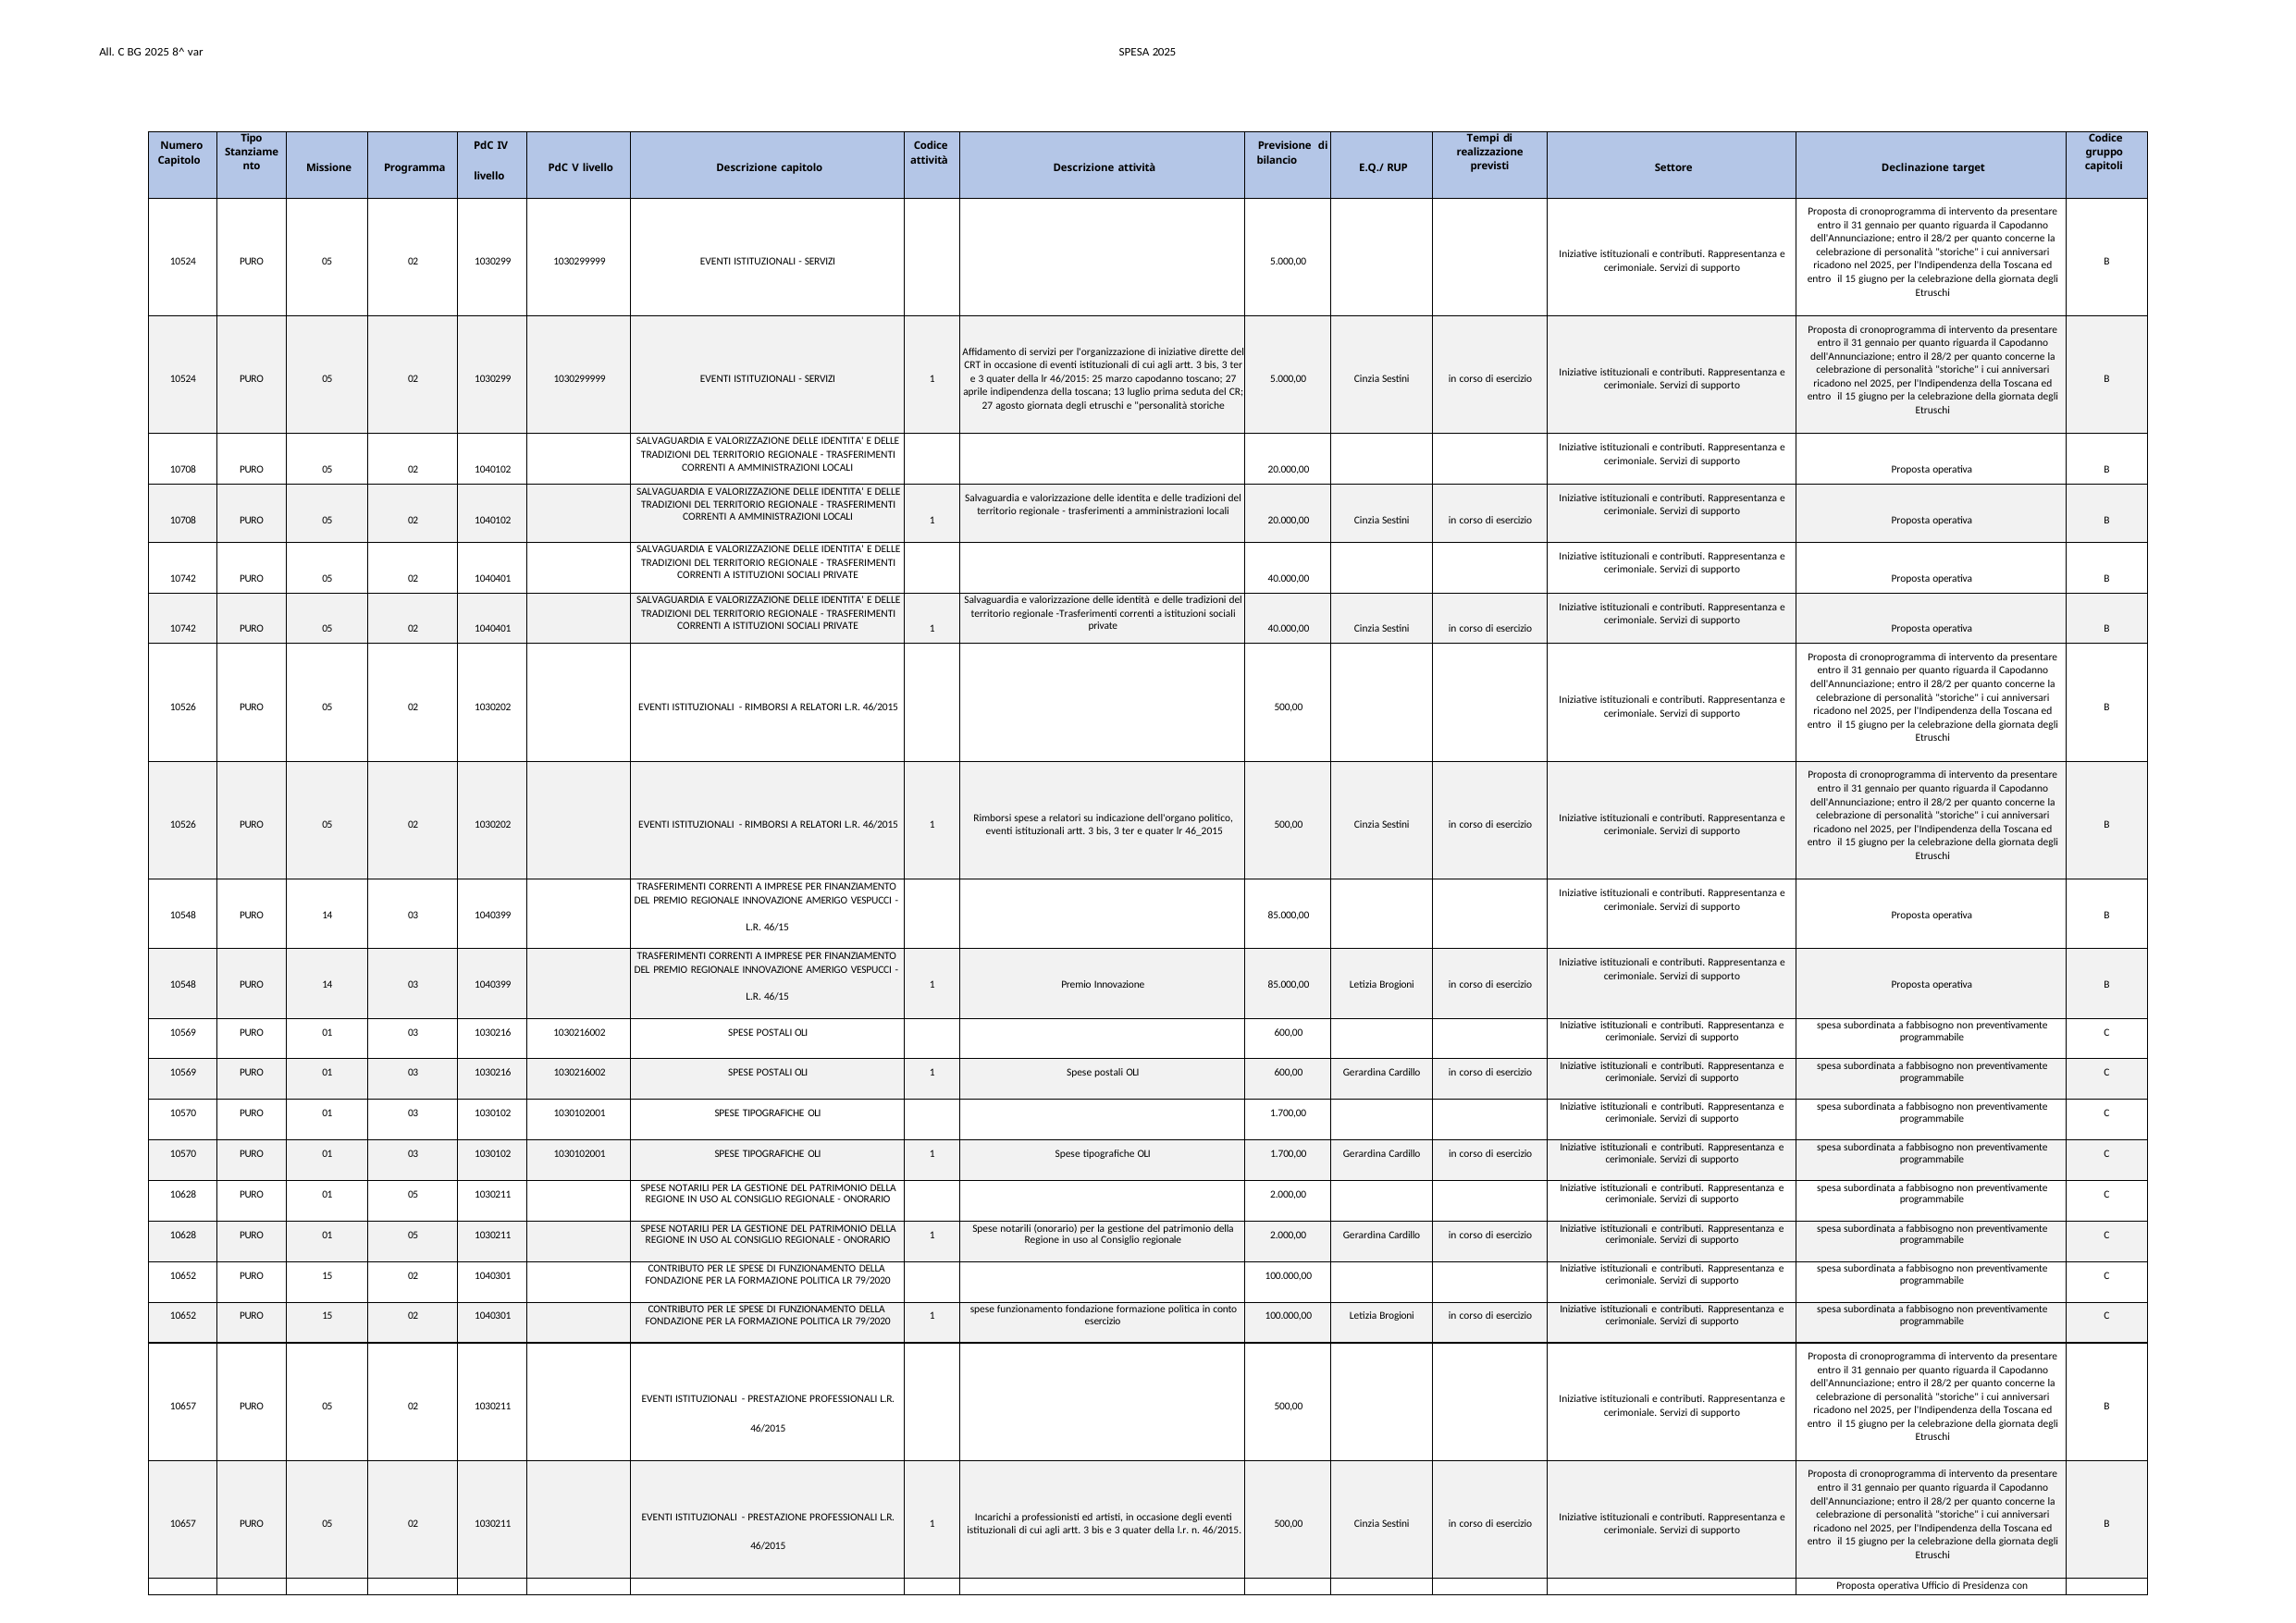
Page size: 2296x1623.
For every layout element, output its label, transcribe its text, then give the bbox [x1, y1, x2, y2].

table_cell [1548, 1579, 1796, 1594]
table_cell 1040401 [458, 543, 526, 593]
table_cell in corso di esercizio [1433, 485, 1547, 542]
table_cell 10652 [149, 1262, 216, 1301]
table_header Descrizione attività [960, 132, 1244, 198]
table_cell 03 [368, 949, 457, 1018]
table_cell 2.000,00 [1245, 1181, 1330, 1221]
table_cell B [2067, 485, 2147, 542]
table_cell 1040399 [458, 879, 526, 948]
table_cell [905, 434, 959, 484]
table_cell PURO [217, 1019, 286, 1058]
table_cell SALVAGUARDIA E VALORIZZAZIONE DELLE IDENTITA' E DELLE TRADIZIONI DEL TERRITORIO REGIONALE - TRASFERIMENTI CORRENTI A ISTITUZIONI SOCIALI PRIVATE [631, 594, 904, 643]
table_header Tipo Stanziame nto [217, 132, 286, 198]
table_cell [960, 644, 1244, 761]
table_cell [527, 1344, 630, 1460]
table_cell PURO [217, 762, 286, 879]
table_cell Iniziative istituzionali e contributi. Rappresentanza e cerimoniale. Servizi di supporto [1548, 199, 1796, 315]
table_cell 1030102 [458, 1100, 526, 1139]
table_cell 02 [368, 594, 457, 643]
table_cell [527, 1303, 630, 1342]
table_cell EVENTI ISTITUZIONALI - RIMBORSI A RELATORI L.R. 46/2015 [631, 644, 904, 761]
table_cell SALVAGUARDIA E VALORIZZAZIONE DELLE IDENTITA' E DELLE TRADIZIONI DEL TERRITORIO REGIONALE - TRASFERIMENTI CORRENTI A ISTITUZIONI SOCIALI PRIVATE [631, 543, 904, 593]
table_cell 05 [287, 1344, 367, 1460]
table_cell 10742 [149, 594, 216, 643]
table_cell [217, 1579, 286, 1594]
table_cell 1030216 [458, 1019, 526, 1058]
table_cell 1030202 [458, 762, 526, 879]
table_cell 05 [287, 199, 367, 315]
table_cell 02 [368, 199, 457, 315]
table_cell PURO [217, 949, 286, 1018]
table_cell 1 [905, 1222, 959, 1261]
table_cell Spese notarili (onorario) per la gestione del patrimonio della Regione in uso al Consiglio regionale [960, 1222, 1244, 1261]
table_cell 1 [905, 1303, 959, 1342]
table_cell TRASFERIMENTI CORRENTI A IMPRESE PER FINANZIAMENTO DEL PREMIO REGIONALE INNOVAZIONE AMERIGO VESPUCCI - L.R. 46/15 [631, 949, 904, 1018]
table_cell 10548 [149, 949, 216, 1018]
table_cell C [2067, 1059, 2147, 1099]
table_cell Proposta di cronoprogramma di intervento da presentare entro il 31 gennaio per quanto riguarda il Capodanno dell'Annunciazione; entro il 28/2 per quanto concerne la celebrazione di personalità "storiche" i cui anniversari ricadono nel 2025, per l'Indipendenza della Toscana ed entro il 15 giugno per la celebrazione della giornata degli Etruschi [1796, 1461, 2066, 1578]
table_cell Salvaguardia e valorizzazione delle identita e delle tradizioni del territorio regionale - trasferimenti a amministrazioni locali [960, 485, 1244, 542]
table_cell Iniziative istituzionali e contributi. Rappresentanza e cerimoniale. Servizi di supporto [1548, 1181, 1796, 1221]
table_cell 1 [905, 316, 959, 433]
table_cell 03 [368, 1019, 457, 1058]
table_cell [905, 644, 959, 761]
table_cell Incarichi a professionisti ed artisti, in occasione degli eventi istituzionali di cui agli artt. 3 bis e 3 quater della l.r. n. 46/2015. [960, 1461, 1244, 1578]
table_cell B [2067, 644, 2147, 761]
table_cell [527, 594, 630, 643]
table_cell 10657 [149, 1461, 216, 1578]
table_cell SPESE NOTARILI PER LA GESTIONE DEL PATRIMONIO DELLA REGIONE IN USO AL CONSIGLIO REGIONALE - ONORARIO [631, 1222, 904, 1261]
table_cell 02 [368, 1262, 457, 1301]
table_cell 10569 [149, 1019, 216, 1058]
table_cell [527, 1579, 630, 1594]
table_cell B [2067, 1344, 2147, 1460]
table_cell in corso di esercizio [1433, 1222, 1547, 1261]
table_cell Proposta di cronoprogramma di intervento da presentare entro il 31 gennaio per quanto riguarda il Capodanno dell'Annunciazione; entro il 28/2 per quanto concerne la celebrazione di personalità "storiche" i cui anniversari ricadono nel 2025, per l'Indipendenza della Toscana ed entro il 15 giugno per la celebrazione della giornata degli Etruschi [1796, 644, 2066, 761]
table_cell 1 [905, 949, 959, 1018]
table_cell 1030216002 [527, 1019, 630, 1058]
table_cell 85.000,00 [1245, 879, 1330, 948]
table_cell [905, 1181, 959, 1221]
table_cell [527, 1181, 630, 1221]
table_cell EVENTI ISTITUZIONALI - SERVIZI [631, 316, 904, 433]
table_cell [905, 1262, 959, 1301]
table_cell 05 [287, 644, 367, 761]
table_cell [1433, 1262, 1547, 1301]
table_cell [960, 879, 1244, 948]
table_cell [1331, 434, 1432, 484]
table_cell [960, 1344, 1244, 1460]
table_cell B [2067, 879, 2147, 948]
table_cell PURO [217, 1262, 286, 1301]
table_cell spesa subordinata a fabbisogno non preventivamente programmabile [1796, 1262, 2066, 1301]
table_header PdC IV livello [458, 132, 526, 198]
table_cell 01 [287, 1019, 367, 1058]
table_cell PURO [217, 543, 286, 593]
table_cell [1331, 1344, 1432, 1460]
table_cell [905, 543, 959, 593]
table_cell 500,00 [1245, 1344, 1330, 1460]
table_cell Cinzia Sestini [1331, 594, 1432, 643]
table_header Previsione di bilancio [1245, 132, 1330, 198]
table_cell [905, 1344, 959, 1460]
table_cell 15 [287, 1262, 367, 1301]
table_cell C [2067, 1100, 2147, 1139]
table_cell spesa subordinata a fabbisogno non preventivamente programmabile [1796, 1100, 2066, 1139]
table_cell 1040399 [458, 949, 526, 1018]
table_cell Gerardina Cardillo [1331, 1222, 1432, 1261]
table_cell 1030299 [458, 316, 526, 433]
table_cell 14 [287, 949, 367, 1018]
table_cell 01 [287, 1140, 367, 1180]
table_cell 10628 [149, 1222, 216, 1261]
table_cell 40.000,00 [1245, 543, 1330, 593]
table_cell spese funzionamento fondazione formazione politica in conto esercizio [960, 1303, 1244, 1342]
table_cell in corso di esercizio [1433, 1140, 1547, 1180]
table_cell 1.700,00 [1245, 1100, 1330, 1139]
table_cell [1433, 879, 1547, 948]
table_cell [1331, 644, 1432, 761]
table_cell 05 [287, 316, 367, 433]
table_cell [2067, 1579, 2147, 1594]
table_cell Spese postali OLI [960, 1059, 1244, 1099]
table_cell in corso di esercizio [1433, 316, 1547, 433]
table_cell Iniziative istituzionali e contributi. Rappresentanza e cerimoniale. Servizi di supporto [1548, 1019, 1796, 1058]
table_cell [1331, 1100, 1432, 1139]
table_cell Affidamento di servizi per l'organizzazione di iniziative dirette del CRT in occasione di eventi istituzionali di cui agli artt. 3 bis, 3 ter e 3 quater della lr 46/2015: 25 marzo capodanno toscano; 27 aprile indipendenza della toscana; 13 luglio prima seduta del CR; 27 agosto giornata degli etruschi e "personalità storiche [960, 316, 1244, 433]
table_cell SALVAGUARDIA E VALORIZZAZIONE DELLE IDENTITA' E DELLE TRADIZIONI DEL TERRITORIO REGIONALE - TRASFERIMENTI CORRENTI A AMMINISTRAZIONI LOCALI [631, 434, 904, 484]
table_cell 10548 [149, 879, 216, 948]
table_cell 05 [287, 434, 367, 484]
table_cell PURO [217, 1222, 286, 1261]
table_cell [905, 1100, 959, 1139]
table_cell Gerardina Cardillo [1331, 1140, 1432, 1180]
table_cell [905, 199, 959, 315]
table_cell 10708 [149, 434, 216, 484]
table_cell B [2067, 543, 2147, 593]
table_cell [1433, 1579, 1547, 1594]
table_cell [631, 1579, 904, 1594]
table_cell Proposta operativa [1796, 594, 2066, 643]
table_cell C [2067, 1019, 2147, 1058]
table_cell Cinzia Sestini [1331, 316, 1432, 433]
table_cell Proposta operativa [1796, 434, 2066, 484]
table_cell Proposta operativa [1796, 485, 2066, 542]
table_cell SPESE POSTALI OLI [631, 1059, 904, 1099]
table_cell 1030211 [458, 1181, 526, 1221]
table_cell 1040301 [458, 1303, 526, 1342]
table_header E.Q./ RUP [1331, 132, 1432, 198]
table_cell C [2067, 1262, 2147, 1301]
table_cell EVENTI ISTITUZIONALI - SERVIZI [631, 199, 904, 315]
table_cell PURO [217, 644, 286, 761]
table_cell 1030102 [458, 1140, 526, 1180]
table_cell 1 [905, 594, 959, 643]
table_cell PURO [217, 316, 286, 433]
table_cell SALVAGUARDIA E VALORIZZAZIONE DELLE IDENTITA' E DELLE TRADIZIONI DEL TERRITORIO REGIONALE - TRASFERIMENTI CORRENTI A AMMINISTRAZIONI LOCALI [631, 485, 904, 542]
table_cell [1331, 1262, 1432, 1301]
table_cell Salvaguardia e valorizzazione delle identità e delle tradizioni del territorio regionale -Trasferimenti correnti a istituzioni sociali private [960, 594, 1244, 643]
table_cell [527, 949, 630, 1018]
table_cell Iniziative istituzionali e contributi. Rappresentanza e cerimoniale. Servizi di supporto [1548, 1303, 1796, 1342]
table_cell Letizia Brogioni [1331, 1303, 1432, 1342]
table_cell Premio Innovazione [960, 949, 1244, 1018]
table_cell 1030299 [458, 199, 526, 315]
table_cell 10652 [149, 1303, 216, 1342]
table_cell spesa subordinata a fabbisogno non preventivamente programmabile [1796, 1019, 2066, 1058]
table_cell 10570 [149, 1140, 216, 1180]
table_cell 10657 [149, 1344, 216, 1460]
table_cell 02 [368, 1303, 457, 1342]
table_cell 05 [287, 485, 367, 542]
table_cell [960, 1019, 1244, 1058]
table_cell Cinzia Sestini [1331, 1461, 1432, 1578]
table_cell Iniziative istituzionali e contributi. Rappresentanza e cerimoniale. Servizi di supporto [1548, 434, 1796, 484]
table_cell Proposta di cronoprogramma di intervento da presentare entro il 31 gennaio per quanto riguarda il Capodanno dell'Annunciazione; entro il 28/2 per quanto concerne la celebrazione di personalità "storiche" i cui anniversari ricadono nel 2025, per l'Indipendenza della Toscana ed entro il 15 giugno per la celebrazione della giornata degli Etruschi [1796, 1344, 2066, 1460]
table_header Codice attività [905, 132, 959, 198]
table_cell in corso di esercizio [1433, 1461, 1547, 1578]
table_cell 02 [368, 762, 457, 879]
table_cell Proposta operativa Ufficio di Presidenza con [1796, 1579, 2066, 1594]
table_header Settore [1548, 132, 1796, 198]
table_cell 20.000,00 [1245, 485, 1330, 542]
table_cell C [2067, 1181, 2147, 1221]
table_cell 02 [368, 1461, 457, 1578]
table_cell Iniziative istituzionali e contributi. Rappresentanza e cerimoniale. Servizi di supporto [1548, 949, 1796, 1018]
table_header PdC V livello [527, 132, 630, 198]
table_cell [1433, 543, 1547, 593]
table_cell in corso di esercizio [1433, 762, 1547, 879]
table_cell Iniziative istituzionali e contributi. Rappresentanza e cerimoniale. Servizi di supporto [1548, 1461, 1796, 1578]
table_cell [527, 1262, 630, 1301]
table_cell 1 [905, 1059, 959, 1099]
table_cell spesa subordinata a fabbisogno non preventivamente programmabile [1796, 1059, 2066, 1099]
table_cell PURO [217, 594, 286, 643]
table_cell 05 [368, 1222, 457, 1261]
table_cell 1.700,00 [1245, 1140, 1330, 1180]
table_cell [960, 434, 1244, 484]
table_cell Iniziative istituzionali e contributi. Rappresentanza e cerimoniale. Servizi di supporto [1548, 1222, 1796, 1261]
table_cell 1030202 [458, 644, 526, 761]
table_cell PURO [217, 1100, 286, 1139]
table_cell C [2067, 1222, 2147, 1261]
table_cell [527, 434, 630, 484]
table_cell 1030216002 [527, 1059, 630, 1099]
table_cell Iniziative istituzionali e contributi. Rappresentanza e cerimoniale. Servizi di supporto [1548, 762, 1796, 879]
table_cell 1030211 [458, 1344, 526, 1460]
table_cell PURO [217, 1059, 286, 1099]
table_cell Gerardina Cardillo [1331, 1059, 1432, 1099]
table_cell [149, 1579, 216, 1594]
table_cell SPESE POSTALI OLI [631, 1019, 904, 1058]
table_cell 05 [368, 1181, 457, 1221]
table_cell 05 [287, 1461, 367, 1578]
table_cell 03 [368, 1100, 457, 1139]
table_cell 1030216 [458, 1059, 526, 1099]
table_cell Iniziative istituzionali e contributi. Rappresentanza e cerimoniale. Servizi di supporto [1548, 1344, 1796, 1460]
table_cell [527, 644, 630, 761]
table_cell 15 [287, 1303, 367, 1342]
table_cell 05 [287, 594, 367, 643]
table_header Declinazione target [1796, 132, 2066, 198]
table_cell [368, 1579, 457, 1594]
table_cell in corso di esercizio [1433, 594, 1547, 643]
table_cell 02 [368, 644, 457, 761]
table_cell [527, 1222, 630, 1261]
table_cell PURO [217, 1344, 286, 1460]
table_cell 5.000,00 [1245, 199, 1330, 315]
table_cell 1 [905, 1461, 959, 1578]
table_cell B [2067, 199, 2147, 315]
table_cell 10628 [149, 1181, 216, 1221]
table_cell [527, 485, 630, 542]
table_header Codice gruppo capitoli [2067, 132, 2147, 198]
table_cell Iniziative istituzionali e contributi. Rappresentanza e cerimoniale. Servizi di supporto [1548, 1059, 1796, 1099]
table_cell [1331, 1579, 1432, 1594]
table_cell PURO [217, 485, 286, 542]
table_cell [1331, 199, 1432, 315]
table_header Descrizione capitolo [631, 132, 904, 198]
table_cell [1433, 199, 1547, 315]
table_cell [458, 1579, 526, 1594]
table_cell [1433, 1019, 1547, 1058]
table_cell spesa subordinata a fabbisogno non preventivamente programmabile [1796, 1181, 2066, 1221]
table_cell 500,00 [1245, 644, 1330, 761]
table_cell Iniziative istituzionali e contributi. Rappresentanza e cerimoniale. Servizi di supporto [1548, 316, 1796, 433]
table_cell B [2067, 1461, 2147, 1578]
table_cell [1433, 1100, 1547, 1139]
table_cell [960, 1100, 1244, 1139]
table_cell 03 [368, 879, 457, 948]
table_cell [1331, 879, 1432, 948]
table_header Missione [287, 132, 367, 198]
table_cell Proposta di cronoprogramma di intervento da presentare entro il 31 gennaio per quanto riguarda il Capodanno dell'Annunciazione; entro il 28/2 per quanto concerne la celebrazione di personalità "storiche" i cui anniversari ricadono nel 2025, per l'Indipendenza della Toscana ed entro il 15 giugno per la celebrazione della giornata degli Etruschi [1796, 316, 2066, 433]
table_cell spesa subordinata a fabbisogno non preventivamente programmabile [1796, 1303, 2066, 1342]
table_cell [905, 1579, 959, 1594]
table_cell Iniziative istituzionali e contributi. Rappresentanza e cerimoniale. Servizi di supporto [1548, 879, 1796, 948]
table_cell Proposta operativa [1796, 949, 2066, 1018]
table_cell EVENTI ISTITUZIONALI - PRESTAZIONE PROFESSIONALI L.R. 46/2015 [631, 1461, 904, 1578]
table_cell [1331, 1181, 1432, 1221]
table_cell B [2067, 762, 2147, 879]
table_cell [960, 1181, 1244, 1221]
table_cell Iniziative istituzionali e contributi. Rappresentanza e cerimoniale. Servizi di supporto [1548, 485, 1796, 542]
table_cell B [2067, 316, 2147, 433]
table_cell 02 [368, 485, 457, 542]
table_cell 01 [287, 1222, 367, 1261]
table_cell 01 [287, 1059, 367, 1099]
table_cell 1030299999 [527, 199, 630, 315]
table_cell in corso di esercizio [1433, 1059, 1547, 1099]
table_cell Rimborsi spese a relatori su indicazione dell'organo politico, eventi istituzionali artt. 3 bis, 3 ter e quater lr 46_2015 [960, 762, 1244, 879]
table_cell 500,00 [1245, 1461, 1330, 1578]
table_cell EVENTI ISTITUZIONALI - RIMBORSI A RELATORI L.R. 46/2015 [631, 762, 904, 879]
table_cell [905, 879, 959, 948]
table_cell 500,00 [1245, 762, 1330, 879]
table_cell PURO [217, 1140, 286, 1180]
table_cell [1331, 543, 1432, 593]
table_cell 10742 [149, 543, 216, 593]
table_cell 1 [905, 762, 959, 879]
table_cell Proposta di cronoprogramma di intervento da presentare entro il 31 gennaio per quanto riguarda il Capodanno dell'Annunciazione; entro il 28/2 per quanto concerne la celebrazione di personalità "storiche" i cui anniversari ricadono nel 2025, per l'Indipendenza della Toscana ed entro il 15 giugno per la celebrazione della giornata degli Etruschi [1796, 199, 2066, 315]
table_cell [960, 543, 1244, 593]
table_cell 40.000,00 [1245, 594, 1330, 643]
table_cell [527, 762, 630, 879]
table_header Numero Capitolo [149, 132, 216, 198]
table_cell Spese tipografiche OLI [960, 1140, 1244, 1180]
table_cell 03 [368, 1059, 457, 1099]
table_cell spesa subordinata a fabbisogno non preventivamente programmabile [1796, 1222, 2066, 1261]
table_cell 05 [287, 543, 367, 593]
table_cell 01 [287, 1100, 367, 1139]
table_cell [527, 1461, 630, 1578]
table_cell PURO [217, 199, 286, 315]
table_cell [1245, 1579, 1330, 1594]
table_cell 100.000,00 [1245, 1303, 1330, 1342]
table_cell SPESE NOTARILI PER LA GESTIONE DEL PATRIMONIO DELLA REGIONE IN USO AL CONSIGLIO REGIONALE - ONORARIO [631, 1181, 904, 1221]
table_cell [960, 199, 1244, 315]
table_cell 02 [368, 1344, 457, 1460]
table_cell Proposta operativa [1796, 879, 2066, 948]
table_cell C [2067, 1140, 2147, 1180]
table_cell 100.000,00 [1245, 1262, 1330, 1301]
table_cell 10526 [149, 644, 216, 761]
table_cell 1030102001 [527, 1140, 630, 1180]
table_cell Cinzia Sestini [1331, 762, 1432, 879]
table_cell 10524 [149, 199, 216, 315]
table_cell Cinzia Sestini [1331, 485, 1432, 542]
table_cell B [2067, 594, 2147, 643]
table_cell 10570 [149, 1100, 216, 1139]
table_cell 85.000,00 [1245, 949, 1330, 1018]
table_cell [1331, 1019, 1432, 1058]
table_cell [527, 879, 630, 948]
table_cell 10524 [149, 316, 216, 433]
table_cell 02 [368, 316, 457, 433]
table_cell 600,00 [1245, 1059, 1330, 1099]
table_cell 01 [287, 1181, 367, 1221]
table_header Tempi di realizzazione previsti [1433, 132, 1547, 198]
table_cell 1030211 [458, 1461, 526, 1578]
table_cell [1433, 434, 1547, 484]
table_cell [1433, 644, 1547, 761]
table_cell 14 [287, 879, 367, 948]
table_cell 1040401 [458, 594, 526, 643]
table_cell Iniziative istituzionali e contributi. Rappresentanza e cerimoniale. Servizi di supporto [1548, 543, 1796, 593]
table_cell 1040102 [458, 485, 526, 542]
table_cell 1030299999 [527, 316, 630, 433]
table_cell in corso di esercizio [1433, 949, 1547, 1018]
table_cell Letizia Brogioni [1331, 949, 1432, 1018]
table_cell 600,00 [1245, 1019, 1330, 1058]
table_cell C [2067, 1303, 2147, 1342]
table_cell PURO [217, 879, 286, 948]
table_cell PURO [217, 1461, 286, 1578]
table_cell CONTRIBUTO PER LE SPESE DI FUNZIONAMENTO DELLA FONDAZIONE PER LA FORMAZIONE POLITICA LR 79/2020 [631, 1303, 904, 1342]
table_cell 02 [368, 434, 457, 484]
table_cell Iniziative istituzionali e contributi. Rappresentanza e cerimoniale. Servizi di supporto [1548, 1100, 1796, 1139]
table_cell 03 [368, 1140, 457, 1180]
table_cell [527, 543, 630, 593]
table_cell SPESE TIPOGRAFICHE OLI [631, 1140, 904, 1180]
table_cell [1433, 1181, 1547, 1221]
table_cell Iniziative istituzionali e contributi. Rappresentanza e cerimoniale. Servizi di supporto [1548, 644, 1796, 761]
table_cell 1030102001 [527, 1100, 630, 1139]
table_cell TRASFERIMENTI CORRENTI A IMPRESE PER FINANZIAMENTO DEL PREMIO REGIONALE INNOVAZIONE AMERIGO VESPUCCI - L.R. 46/15 [631, 879, 904, 948]
table_cell 1 [905, 1140, 959, 1180]
table_cell PURO [217, 434, 286, 484]
table_cell [960, 1262, 1244, 1301]
table_cell Proposta operativa [1796, 543, 2066, 593]
table_cell 5.000,00 [1245, 316, 1330, 433]
table_cell 10569 [149, 1059, 216, 1099]
table_cell in corso di esercizio [1433, 1303, 1547, 1342]
table_cell [905, 1019, 959, 1058]
table_cell 02 [368, 543, 457, 593]
table_cell PURO [217, 1181, 286, 1221]
table_cell Iniziative istituzionali e contributi. Rappresentanza e cerimoniale. Servizi di supporto [1548, 594, 1796, 643]
table_cell 10526 [149, 762, 216, 879]
table_cell 1 [905, 485, 959, 542]
table_cell PURO [217, 1303, 286, 1342]
table_cell 1030211 [458, 1222, 526, 1261]
table_cell B [2067, 949, 2147, 1018]
table_cell [1433, 1344, 1547, 1460]
table_cell 05 [287, 762, 367, 879]
table_cell 10708 [149, 485, 216, 542]
table_header Programma [368, 132, 457, 198]
table_cell Iniziative istituzionali e contributi. Rappresentanza e cerimoniale. Servizi di supporto [1548, 1140, 1796, 1180]
table_cell Iniziative istituzionali e contributi. Rappresentanza e cerimoniale. Servizi di supporto [1548, 1262, 1796, 1301]
table_cell Proposta di cronoprogramma di intervento da presentare entro il 31 gennaio per quanto riguarda il Capodanno dell'Annunciazione; entro il 28/2 per quanto concerne la celebrazione di personalità "storiche" i cui anniversari ricadono nel 2025, per l'Indipendenza della Toscana ed entro il 15 giugno per la celebrazione della giornata degli Etruschi [1796, 762, 2066, 879]
table_cell 20.000,00 [1245, 434, 1330, 484]
table_cell [960, 1579, 1244, 1594]
table_cell SPESE TIPOGRAFICHE OLI [631, 1100, 904, 1139]
table_cell 1040301 [458, 1262, 526, 1301]
table_cell spesa subordinata a fabbisogno non preventivamente programmabile [1796, 1140, 2066, 1180]
table_cell CONTRIBUTO PER LE SPESE DI FUNZIONAMENTO DELLA FONDAZIONE PER LA FORMAZIONE POLITICA LR 79/2020 [631, 1262, 904, 1301]
table_cell [287, 1579, 367, 1594]
table_cell 2.000,00 [1245, 1222, 1330, 1261]
table_cell B [2067, 434, 2147, 484]
table_cell 1040102 [458, 434, 526, 484]
table_cell EVENTI ISTITUZIONALI - PRESTAZIONE PROFESSIONALI L.R. 46/2015 [631, 1344, 904, 1460]
